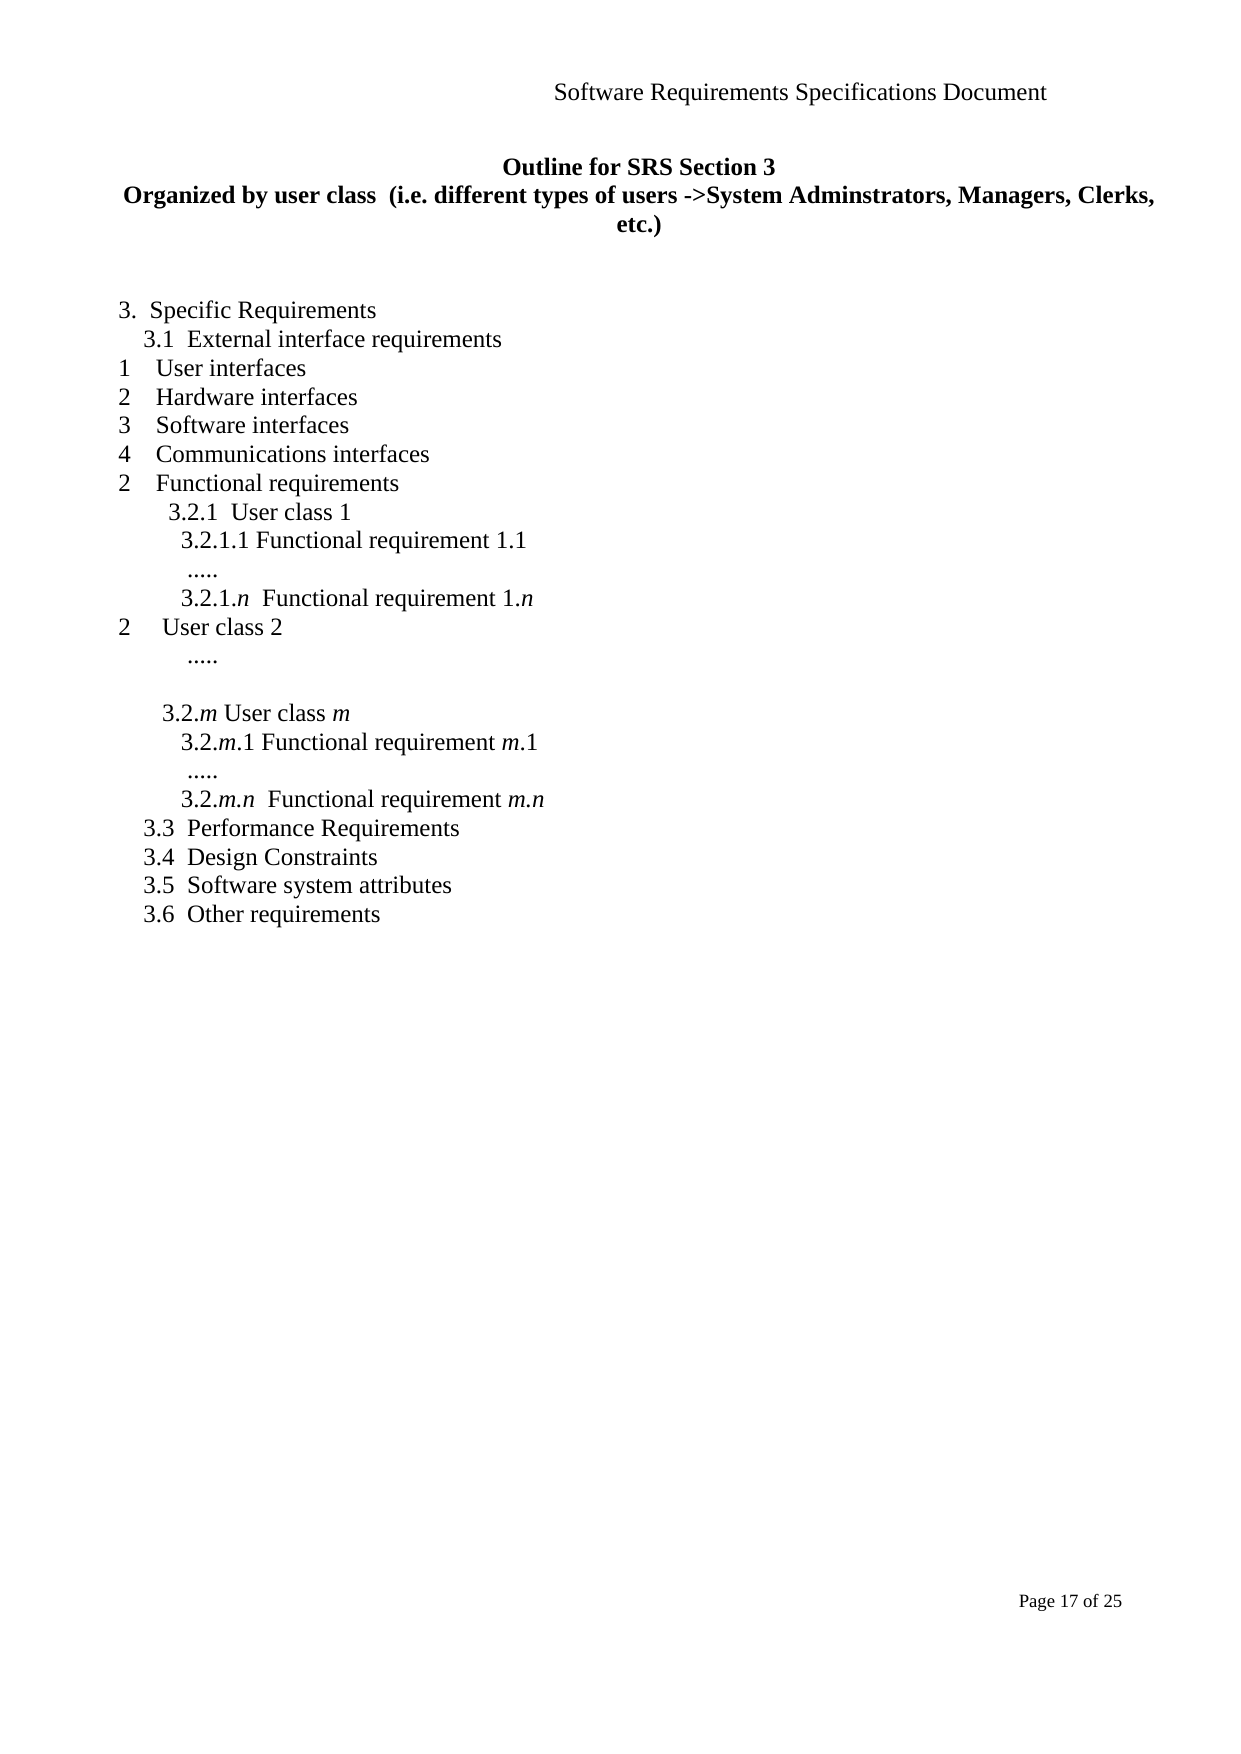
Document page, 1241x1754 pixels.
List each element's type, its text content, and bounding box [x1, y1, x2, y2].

text 3.4 Design Constraints [118, 842, 1159, 871]
list Software interfaces [118, 411, 1159, 439]
list Communications interfaces [118, 439, 1159, 468]
text ..... [118, 641, 1159, 669]
text 3.2.m User class m [118, 698, 1159, 727]
list Functional requirements [118, 468, 1159, 497]
list Hardware interfaces [118, 382, 1159, 411]
text 3.1 External interface requirements [118, 324, 1159, 353]
text Outline for SRS Section 3 [118, 152, 1159, 181]
text 3. Specific Requirements [118, 296, 1159, 324]
text 3.5 Software system attributes [118, 871, 1159, 899]
text Organized by user class (i.e. different types of users ->System Adminstrators, Managers, Clerks, etc.) [118, 181, 1159, 238]
text 3.6 Other requirements [118, 899, 1159, 928]
text ..... [118, 554, 1159, 583]
list User class 2 [118, 612, 1159, 641]
text 3.2.1 User class 1 [118, 497, 1159, 526]
text 3.2.m.1 Functional requirement m.1 [162, 727, 1159, 756]
text 3.2.1.1 Functional requirement 1.1 [162, 526, 1159, 554]
text 3.2.m.n Functional requirement m.n [118, 784, 1159, 813]
list User interfaces [118, 353, 1159, 382]
text 3.2.1.n Functional requirement 1.n [118, 583, 1159, 612]
text ..... [118, 756, 1159, 784]
text 3.3 Performance Requirements [118, 813, 1159, 842]
